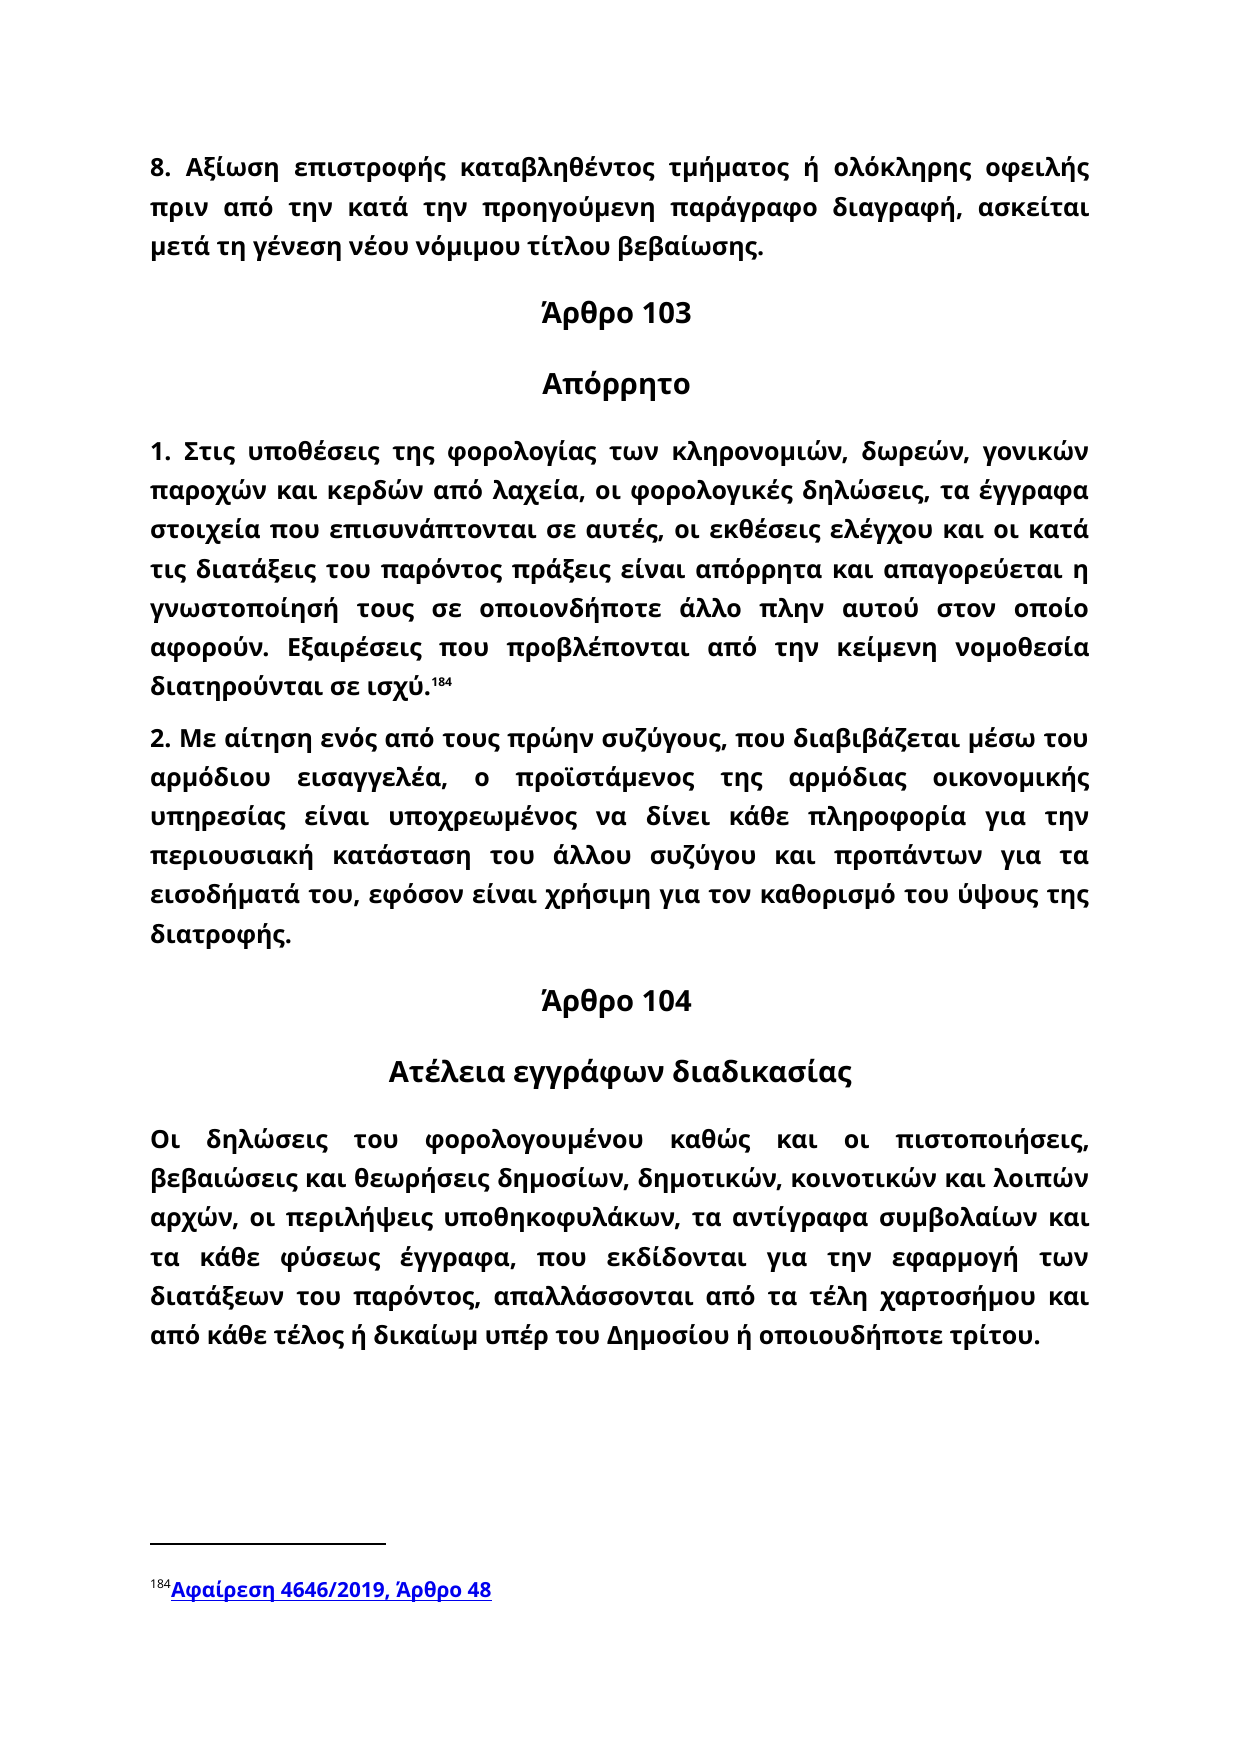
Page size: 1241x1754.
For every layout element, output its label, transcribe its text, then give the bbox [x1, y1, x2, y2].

subtitle Άρθρο 104 [150, 980, 1090, 1020]
text Αφαίρεση 4646/2019, Άρθρο 48 [150, 1576, 1090, 1604]
text 1. Στις υποθέσεις της φορολογίας των κληρονομιών, δωρεών, γονικών παροχών και κερδών από λαχεία, οι φορολογικές δηλώσεις, τα έγγραφα στοιχεία που επισυνάπτονται σε αυτές, οι εκθέσεις ελέγχου και οι κατά τις διατάξεις του παρόντος πράξεις είναι απόρρητα και απαγορεύεται η γνωστοποίησή τους σε οποιονδήποτε άλλο πλην αυτού στον οποίο αφορούν. Εξαιρέσεις που προβλέπονται από την κείμενη νομοθεσία διατηρούνται σε ισχύ. [150, 434, 1090, 703]
text 8. Αξίωση επιστροφής καταβληθέντος τμήματος ή ολόκληρης οφειλής πριν από την κατά την προηγούμενη παράγραφο διαγραφή, ασκείται μετά τη γένεση νέου νόμιμου τίτλου βεβαίωσης. [150, 150, 1090, 262]
subtitle Άρθρο 103 [150, 292, 1090, 332]
subtitle Απόρρητο [150, 363, 1090, 403]
text 2. Με αίτηση ενός από τους πρώην συζύγους, που διαβιβάζεται μέσω του αρμόδιου εισαγγελέα, ο προϊστάμενος της αρμόδιας οικονομικής υπηρεσίας είναι υποχρεωμένος να δίνει κάθε πληροφορία για την περιουσιακή κατάσταση του άλλου συζύγου και προπάντων για τα εισοδήματά του, εφόσον είναι χρήσιμη για τον καθορισμό του ύψους της διατροφής. [150, 720, 1090, 950]
subtitle Ατέλεια εγγράφων διαδικασίας [150, 1051, 1090, 1091]
text Οι δηλώσεις του φορολογουμένου καθώς και οι πιστοποιήσεις, βεβαιώσεις και θεωρήσεις δημοσίων, δημοτικών, κοινοτικών και λοιπών αρχών, οι περιλήψεις υποθηκοφυλάκων, τα αντίγραφα συμβολαίων και τα κάθε φύσεως έγγραφα, που εκδίδονται για την εφαρμογή των διατάξεων του παρόντος, απαλλάσσονται από τα τέλη χαρτοσήμου και από κάθε τέλος ή δικαίωμ υπέρ του Δημοσίου ή οποιουδήποτε τρίτου. [150, 1122, 1090, 1352]
